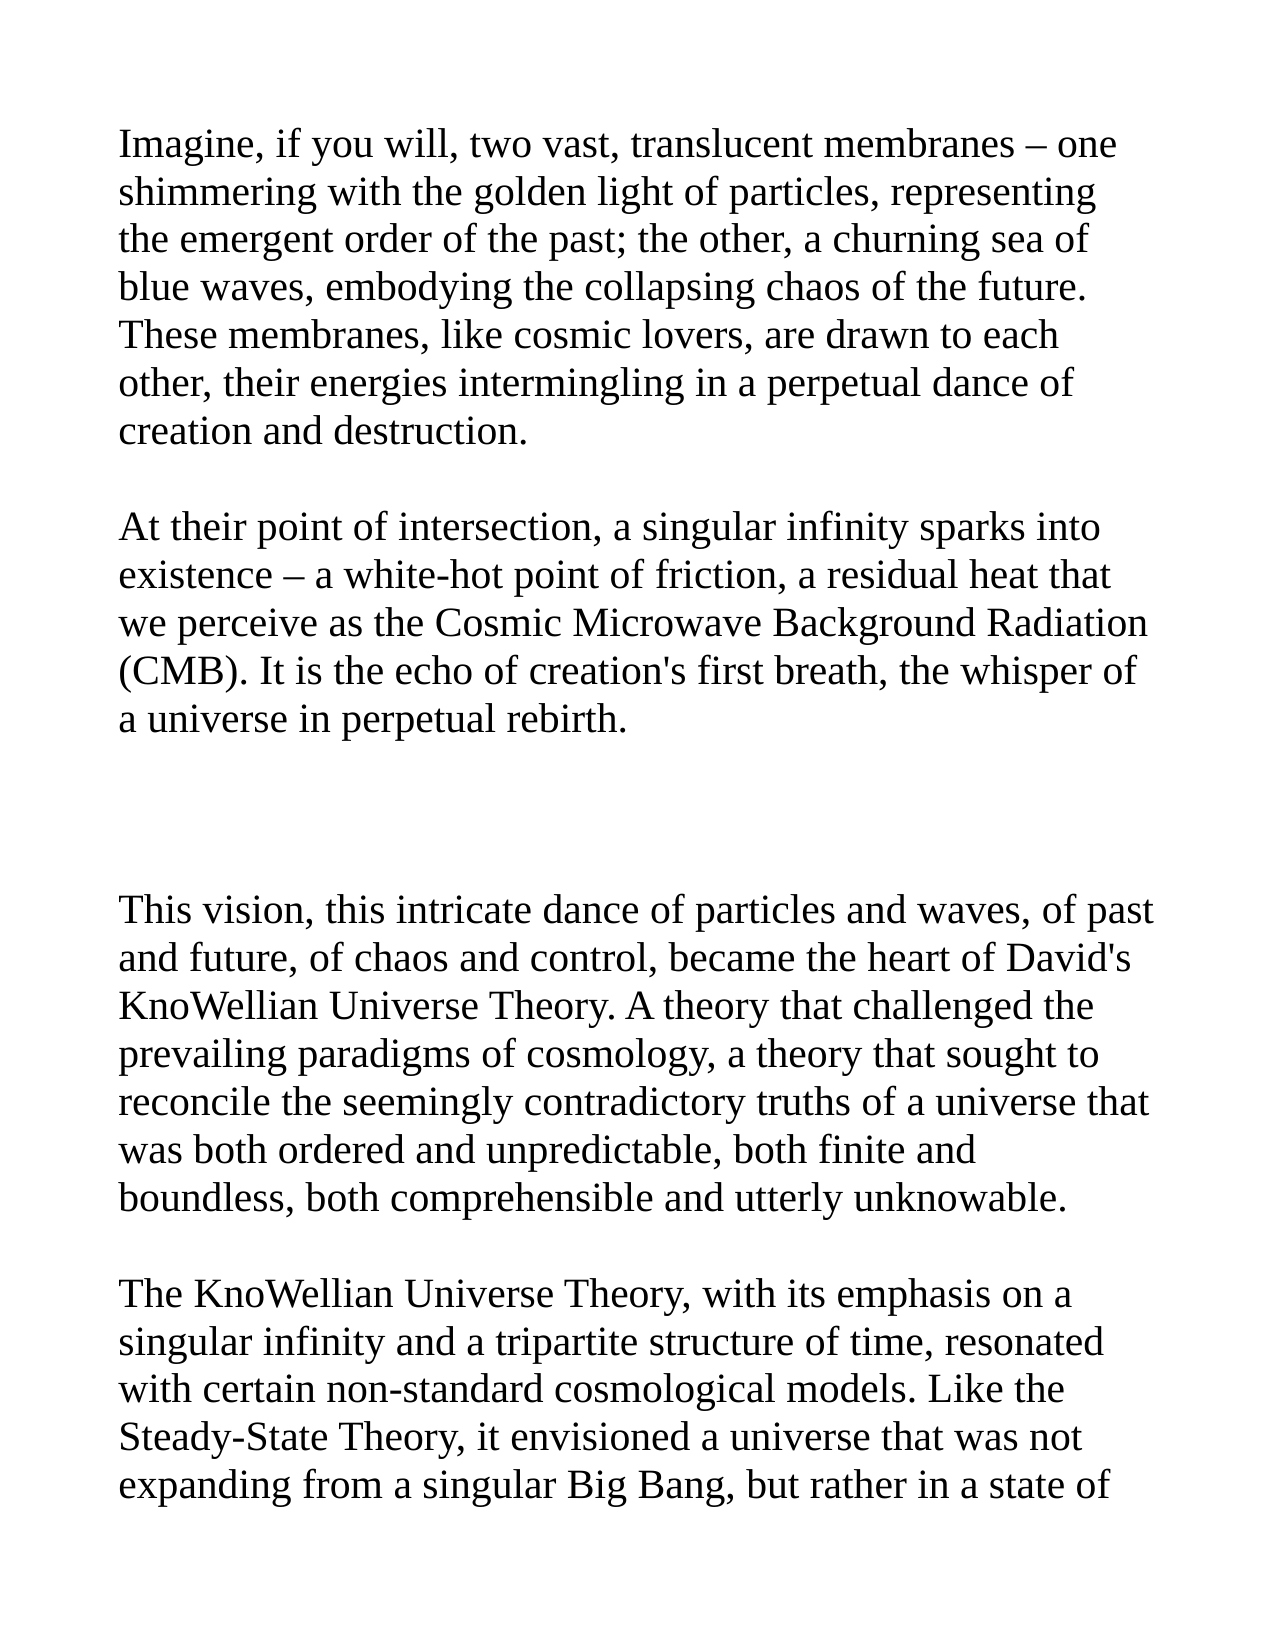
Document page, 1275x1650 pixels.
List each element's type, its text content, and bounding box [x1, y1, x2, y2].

text Imagine, if you will, two vast, translucent membranes – one shimmering with the golden light of particles, representing the emergent order of the past; the other, a churning sea of blue waves, embodying the collapsing chaos of the future. These membranes, like cosmic lovers, are drawn to each other, their energies intermingling in a perpetual dance of creation and destruction. [118, 118, 1157, 453]
text This vision, this intricate dance of particles and waves, of past and future, of chaos and control, became the heart of David's KnoWellian Universe Theory. A theory that challenged the prevailing paradigms of cosmology, a theory that sought to reconcile the seemingly contradictory truths of a universe that was both ordered and unpredictable, both finite and boundless, both comprehensible and utterly unknowable. [118, 885, 1157, 1220]
text The KnoWellian Universe Theory, with its emphasis on a singular infinity and a tripartite structure of time, resonated with certain non-standard cosmological models. Like the Steady-State Theory, it envisioned a universe that was not expanding from a singular Big Bang, but rather in a state of [118, 1268, 1157, 1508]
text At their point of intersection, a singular infinity sparks into existence – a white-hot point of friction, a residual heat that we perceive as the Cosmic Microwave Background Radiation (CMB). It is the echo of creation's first breath, the whisper of a universe in perpetual rebirth. [118, 501, 1157, 741]
